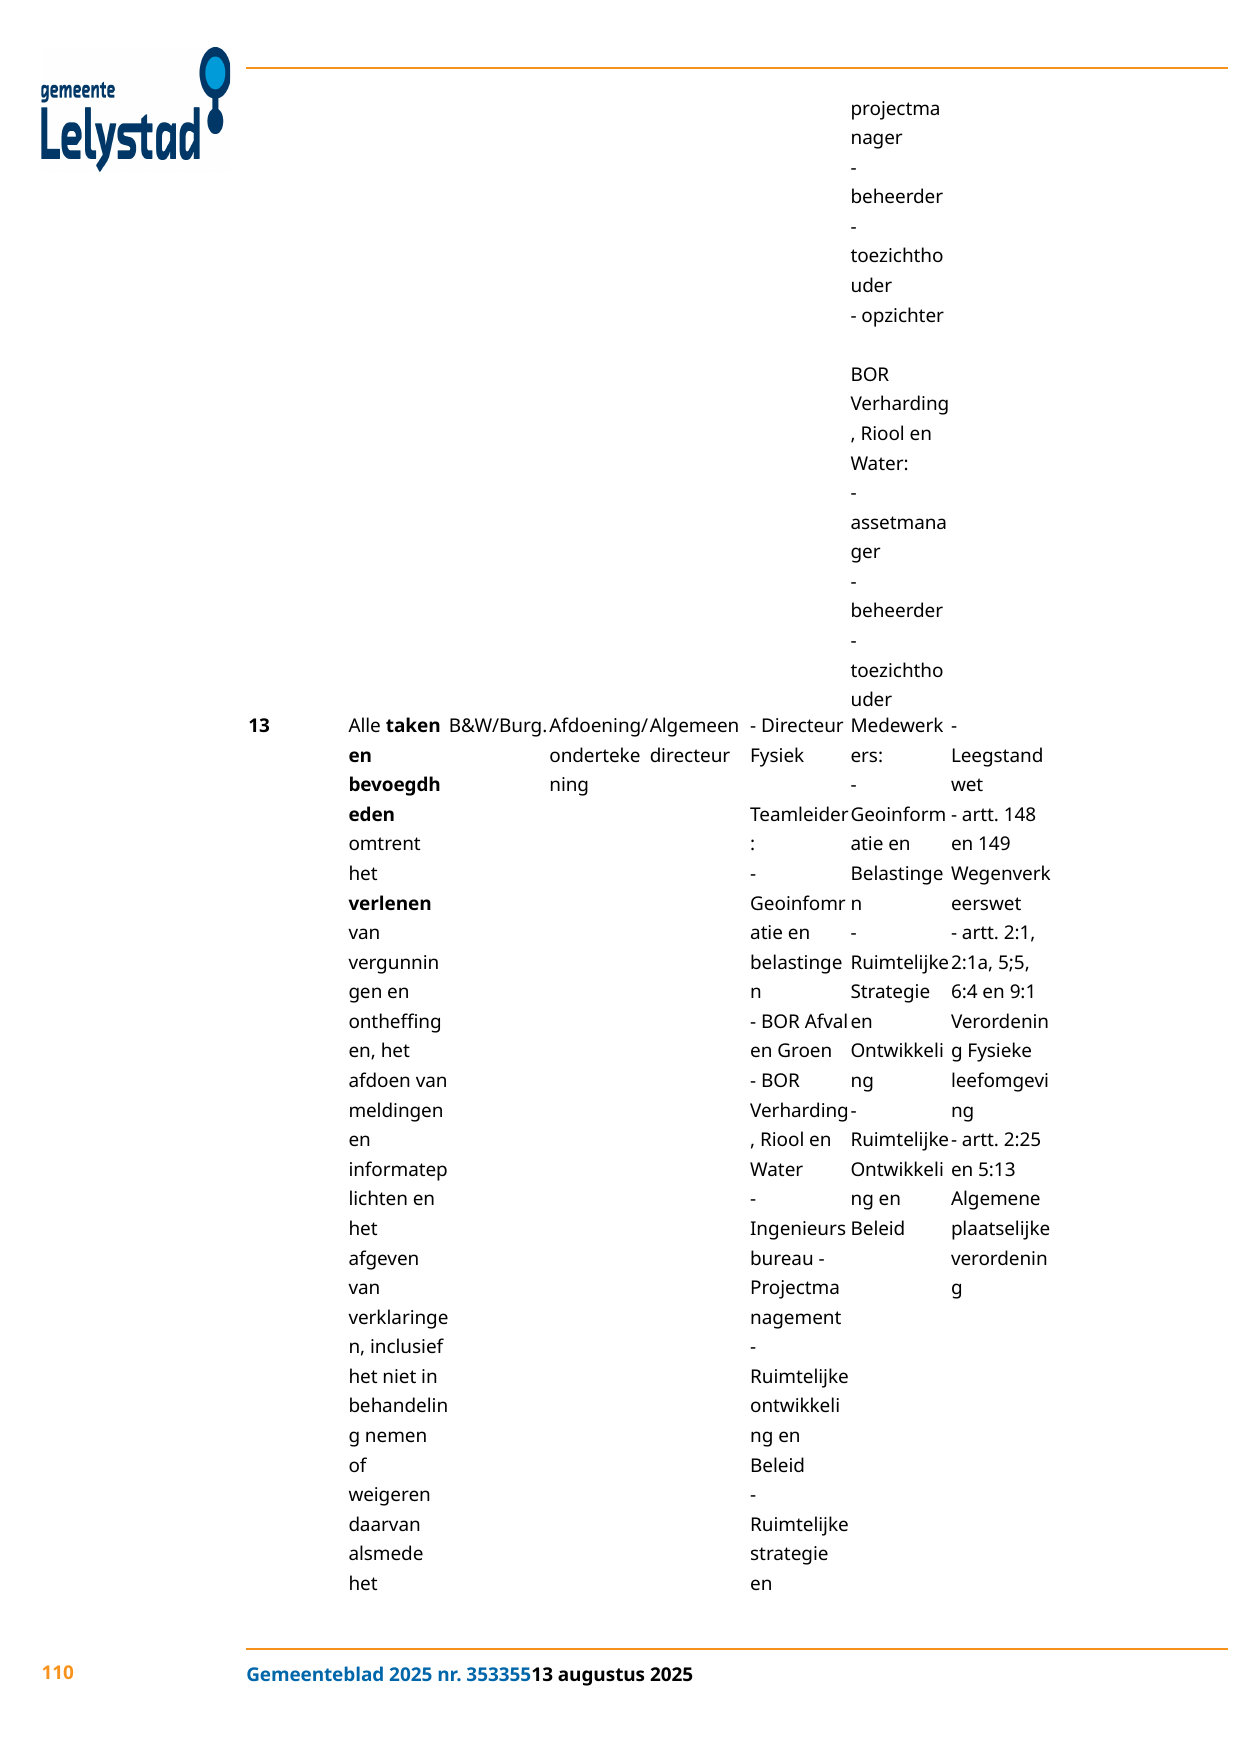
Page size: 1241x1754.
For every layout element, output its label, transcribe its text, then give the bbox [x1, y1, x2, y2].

table_cell Afdoening/ondertekening [549, 712, 649, 1596]
table_cell - Leegstandwet - artt. 148 en 149 Wegenverkeerswet - artt. 2:1, 2:1a, 5;5, 6:4 en 9:1 Verordening Fysieke leefomgeving - artt. 2:25 en 5:13 Algemene plaatselijke verordening [951, 712, 1051, 1596]
table_cell B&W/Burg. [449, 712, 549, 1596]
table_cell [650, 95, 750, 712]
table_cell Alle taken en bevoegdheden omtrent het verlenen van vergunningen en ontheffingen, het afdoen van meldingen en informateplichten en het afgeven van verklaringen, inclusief het niet in behandeling nemen of weigeren daarvan alsmede het [348, 712, 449, 1596]
table_cell [1051, 95, 1152, 712]
table_cell 13 [248, 712, 348, 1596]
table_cell [348, 95, 449, 712]
table_cell [549, 95, 649, 712]
table_cell [248, 95, 348, 712]
table_cell [449, 95, 549, 712]
table_cell - Directeur Fysiek Teamleider: - Geoinfomratie en belastingen - BOR Afval en Groen - BOR Verharding, Riool en Water - Ingenieursbureau - Projectmanagement - Ruimtelijke ontwikkeling en Beleid - Ruimtelijke strategie en [750, 712, 850, 1596]
table_cell [951, 95, 1051, 712]
table_cell Medewerkers: - Geoinformatie en Belastingen - Ruimtelijke Strategie en Ontwikkeling - Ruimtelijke Ontwikkeling en Beleid [850, 712, 951, 1596]
picture [41, 47, 231, 172]
table_cell [1051, 712, 1152, 1596]
table_cell - projectmanager - beheerder - toezichthouder - opzichter BOR Verharding, Riool en Water: - assetmanager - beheerder - toezichthouder [850, 95, 951, 712]
table_cell [750, 95, 850, 712]
table_cell Algemeen directeur [650, 712, 750, 1596]
